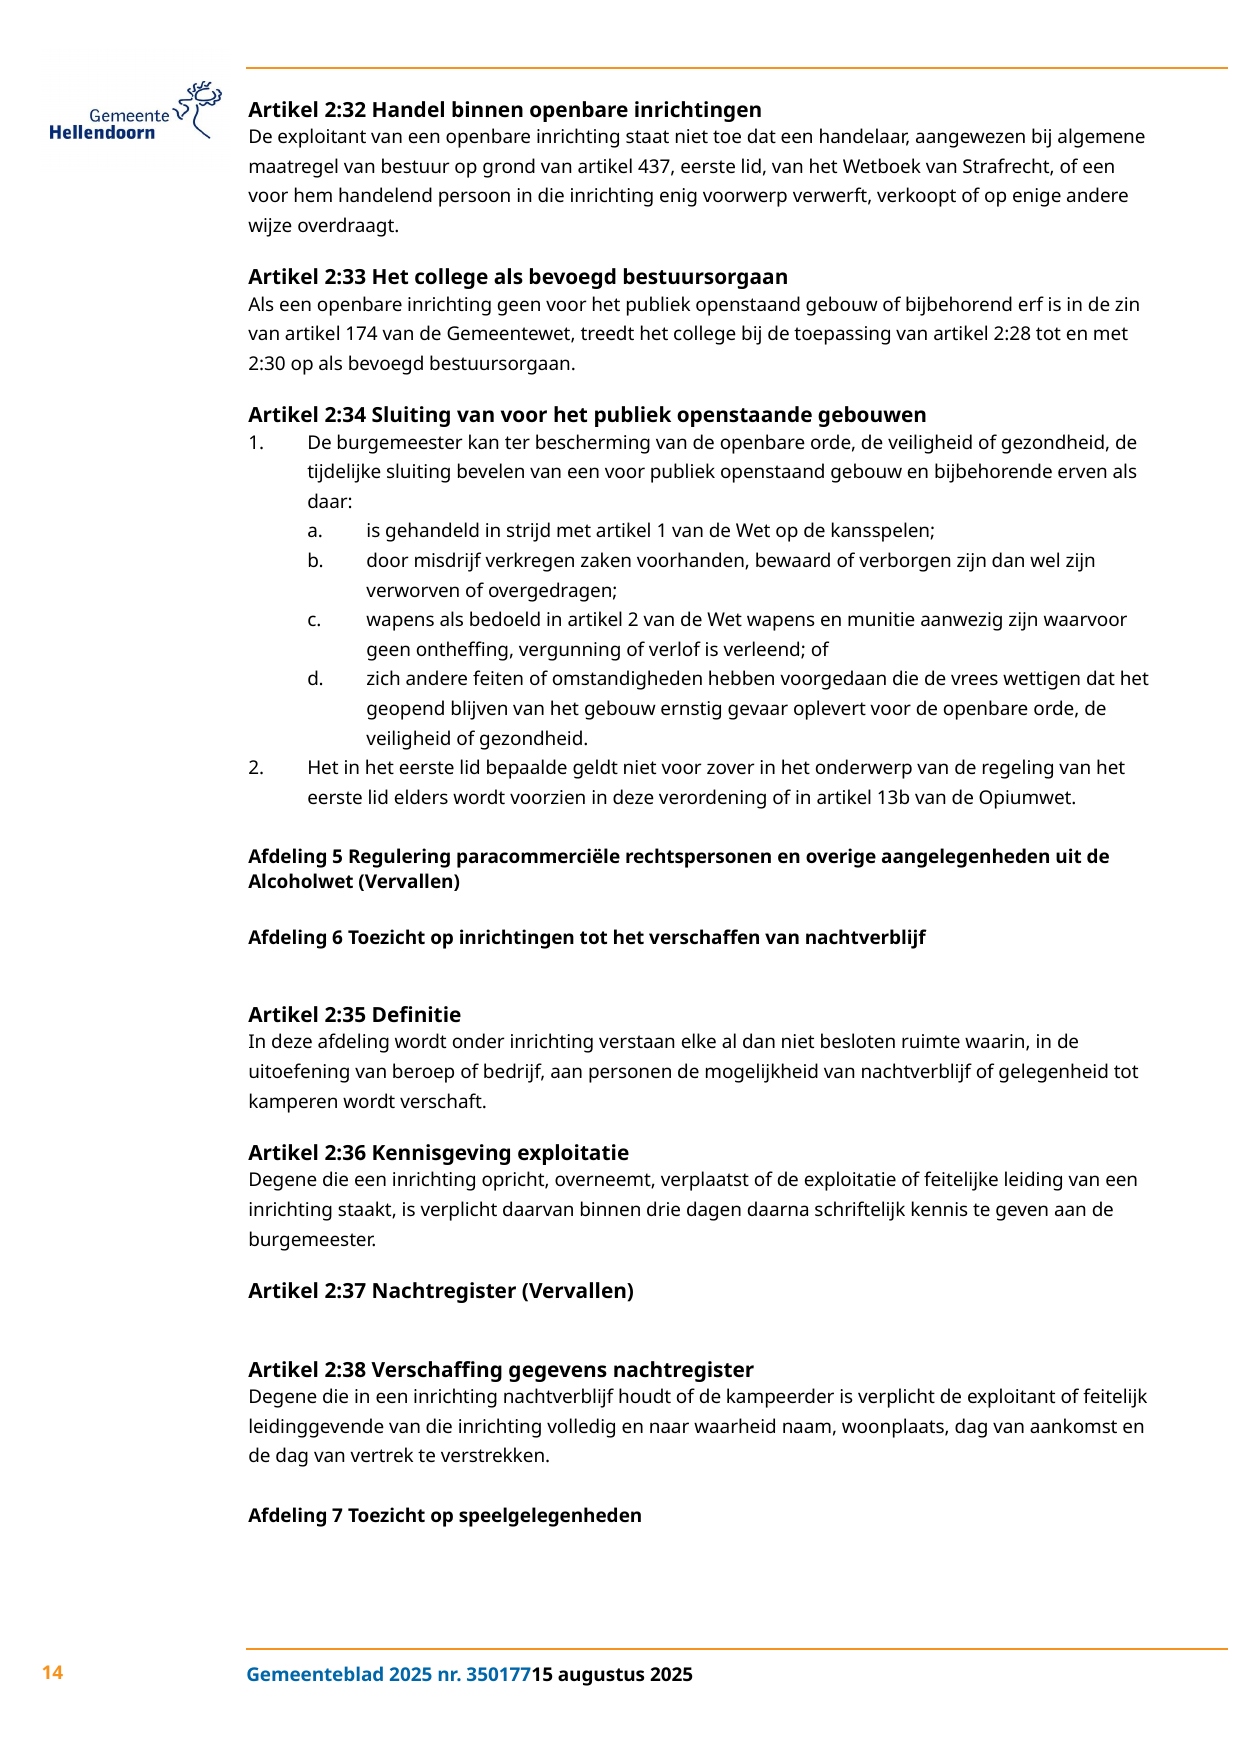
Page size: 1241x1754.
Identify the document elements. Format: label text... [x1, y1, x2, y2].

picture [41, 47, 231, 172]
text De exploitant van een openbare inrichting staat niet toe dat een handelaar, aangewezen bij algemene maatregel van bestuur op grond van artikel 437, eerste lid, van het Wetboek van Strafrecht, of een voor hem handelend persoon in die inrichting enig voorwerp verwerft, verkoopt of op enige andere wijze overdraagt. [248, 123, 1152, 238]
text Artikel 2:37 Nachtregister (Vervallen) [248, 1276, 1152, 1305]
text In deze afdeling wordt onder inrichting verstaan elke al dan niet besloten ruimte waarin, in de uitoefening van beroep of bedrijf, aan personen de mogelijkheid van nachtverblijf of gelegenheid tot kamperen wordt verschaft. [248, 1029, 1152, 1113]
list door misdrijf verkregen zaken voorhanden, bewaard of verborgen zijn dan wel zijn verworven of overgedragen; [307, 547, 1152, 602]
text Afdeling 6 Toezicht op inrichtingen tot het verschaffen van nachtverblijf [248, 924, 1152, 950]
list Het in het eerste lid bepaalde geldt niet voor zover in het onderwerp van de regeling van het eerste lid elders wordt voorzien in deze verordening of in artikel 13b van de Opiumwet. [248, 754, 1152, 809]
text Artikel 2:33 Het college als bevoegd bestuursorgaan [248, 262, 1152, 291]
text Afdeling 5 Regulering paracommerciële rechtspersonen en overige aangelegenheden uit de Alcoholwet (Vervallen) [248, 843, 1152, 894]
text Afdeling 7 Toezicht op speelgelegenheden [248, 1502, 1152, 1528]
text Artikel 2:38 Verschaffing gegevens nachtregister [248, 1355, 1152, 1383]
text Degene die een inrichting opricht, overneemt, verplaatst of de exploitatie of feitelijke leiding van een inrichting staakt, is verplicht daarvan binnen drie dagen daarna schriftelijk kennis te geven aan de burgemeester. [248, 1167, 1152, 1252]
list is gehandeld in strijd met artikel 1 van de Wet op de kansspelen; [307, 518, 1152, 543]
text Artikel 2:36 Kennisgeving exploitatie [248, 1138, 1152, 1167]
text Artikel 2:32 Handel binnen openbare inrichtingen [248, 95, 1152, 123]
list De burgemeester kan ter bescherming van de openbare orde, de veiligheid of gezondheid, de tijdelijke sluiting bevelen van een voor publiek openstaand gebouw en bijbehorende erven als daar: [248, 429, 1152, 514]
text Als een openbare inrichting geen voor het publiek openstaand gebouw of bijbehorend erf is in de zin van artikel 174 van de Gemeentewet, treedt het college bij de toepassing van artikel 2:28 tot en met 2:30 op als bevoegd bestuursorgaan. [248, 291, 1152, 376]
text Degene die in een inrichting nachtverblijf houdt of de kampeerder is verplicht de exploitant of feitelijk leidinggevende van die inrichting volledig en naar waarheid naam, woonplaats, dag van aankomst en de dag van vertrek te verstrekken. [248, 1383, 1152, 1468]
list wapens als bedoeld in artikel 2 van de Wet wapens en munitie aanwezig zijn waarvoor geen ontheffing, vergunning of verlof is verleend; of [307, 606, 1152, 662]
text Artikel 2:34 Sluiting van voor het publiek openstaande gebouwen [248, 400, 1152, 429]
list zich andere feiten of omstandigheden hebben voorgedaan die de vrees wettigen dat het geopend blijven van het gebouw ernstig gevaar oplevert voor de openbare orde, de veiligheid of gezondheid. [307, 666, 1152, 750]
text Artikel 2:35 Definitie [248, 1000, 1152, 1029]
